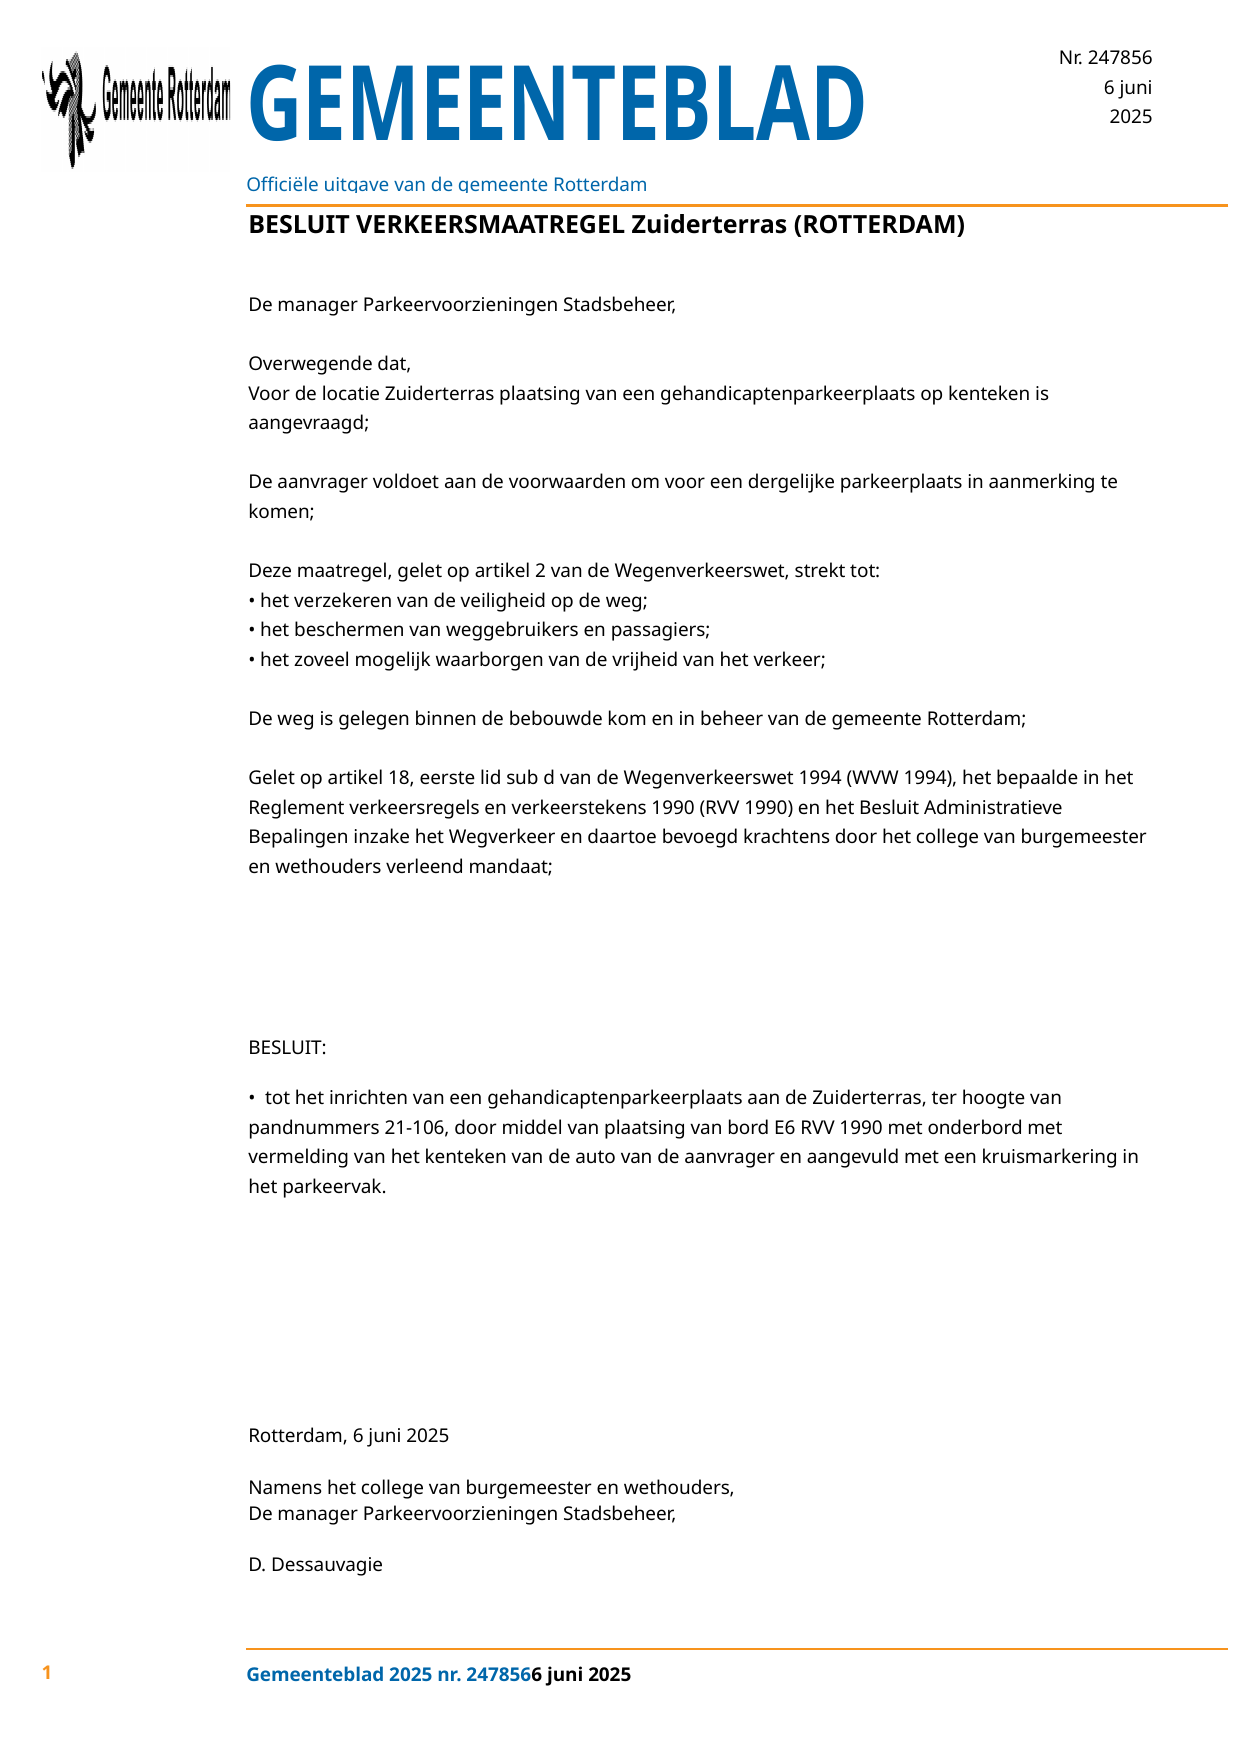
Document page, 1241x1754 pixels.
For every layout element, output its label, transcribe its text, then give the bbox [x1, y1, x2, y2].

text BESLUIT VERKEERSMAATREGEL Zuiderterras (ROTTERDAM) [248, 207, 1152, 241]
picture [41, 47, 231, 172]
text Gelet op artikel 18, eerste lid sub d van de Wegenverkeerswet 1994 (WVW 1994), het bepaalde in het Reglement verkeersregels en verkeerstekens 1990 (RVV 1990) en het Besluit Administratieve Bepalingen inzake het Wegverkeer en daartoe bevoegd krachtens door het college van burgemeester en wethouders verleend mandaat; [248, 764, 1152, 879]
text De aanvrager voldoet aan de voorwaarden om voor een dergelijke parkeerplaats in aanmerking te komen; [248, 468, 1152, 524]
text • tot het inrichten van een gehandicaptenparkeerplaats aan de Zuiderterras, ter hoogte van pandnummers 21-106, door middel van plaatsing van bord E6 RVV 1990 met onderbord met vermelding van het kenteken van de auto van de aanvrager en aangevuld met een kruismarkering in het parkeervak. [248, 1084, 1152, 1199]
text BESLUIT: [248, 1034, 1152, 1060]
text De weg is gelegen binnen de bebouwde kom en in beheer van de gemeente Rotterdam; [248, 705, 1152, 731]
text Namens het college van burgemeester en wethouders, [248, 1474, 1152, 1500]
text • het verzekeren van de veiligheid op de weg; [248, 587, 1152, 613]
text Overwegende dat, [248, 350, 1152, 376]
text • het zoveel mogelijk waarborgen van de vrijheid van het verkeer; [248, 646, 1152, 672]
text Rotterdam, 6 juni 2025 [248, 1423, 1152, 1448]
text • het beschermen van weggebruikers en passagiers; [248, 616, 1152, 642]
text Deze maatregel, gelet op artikel 2 van de Wegenverkeerswet, strekt tot: [248, 557, 1152, 583]
text D. Dessauvagie [248, 1551, 1152, 1577]
text Voor de locatie Zuiderterras plaatsing van een gehandicaptenparkeerplaats op kenteken is aangevraagd; [248, 380, 1152, 435]
text De manager Parkeervoorzieningen Stadsbeheer, [248, 291, 1152, 317]
text De manager Parkeervoorzieningen Stadsbeheer, [248, 1500, 1152, 1526]
